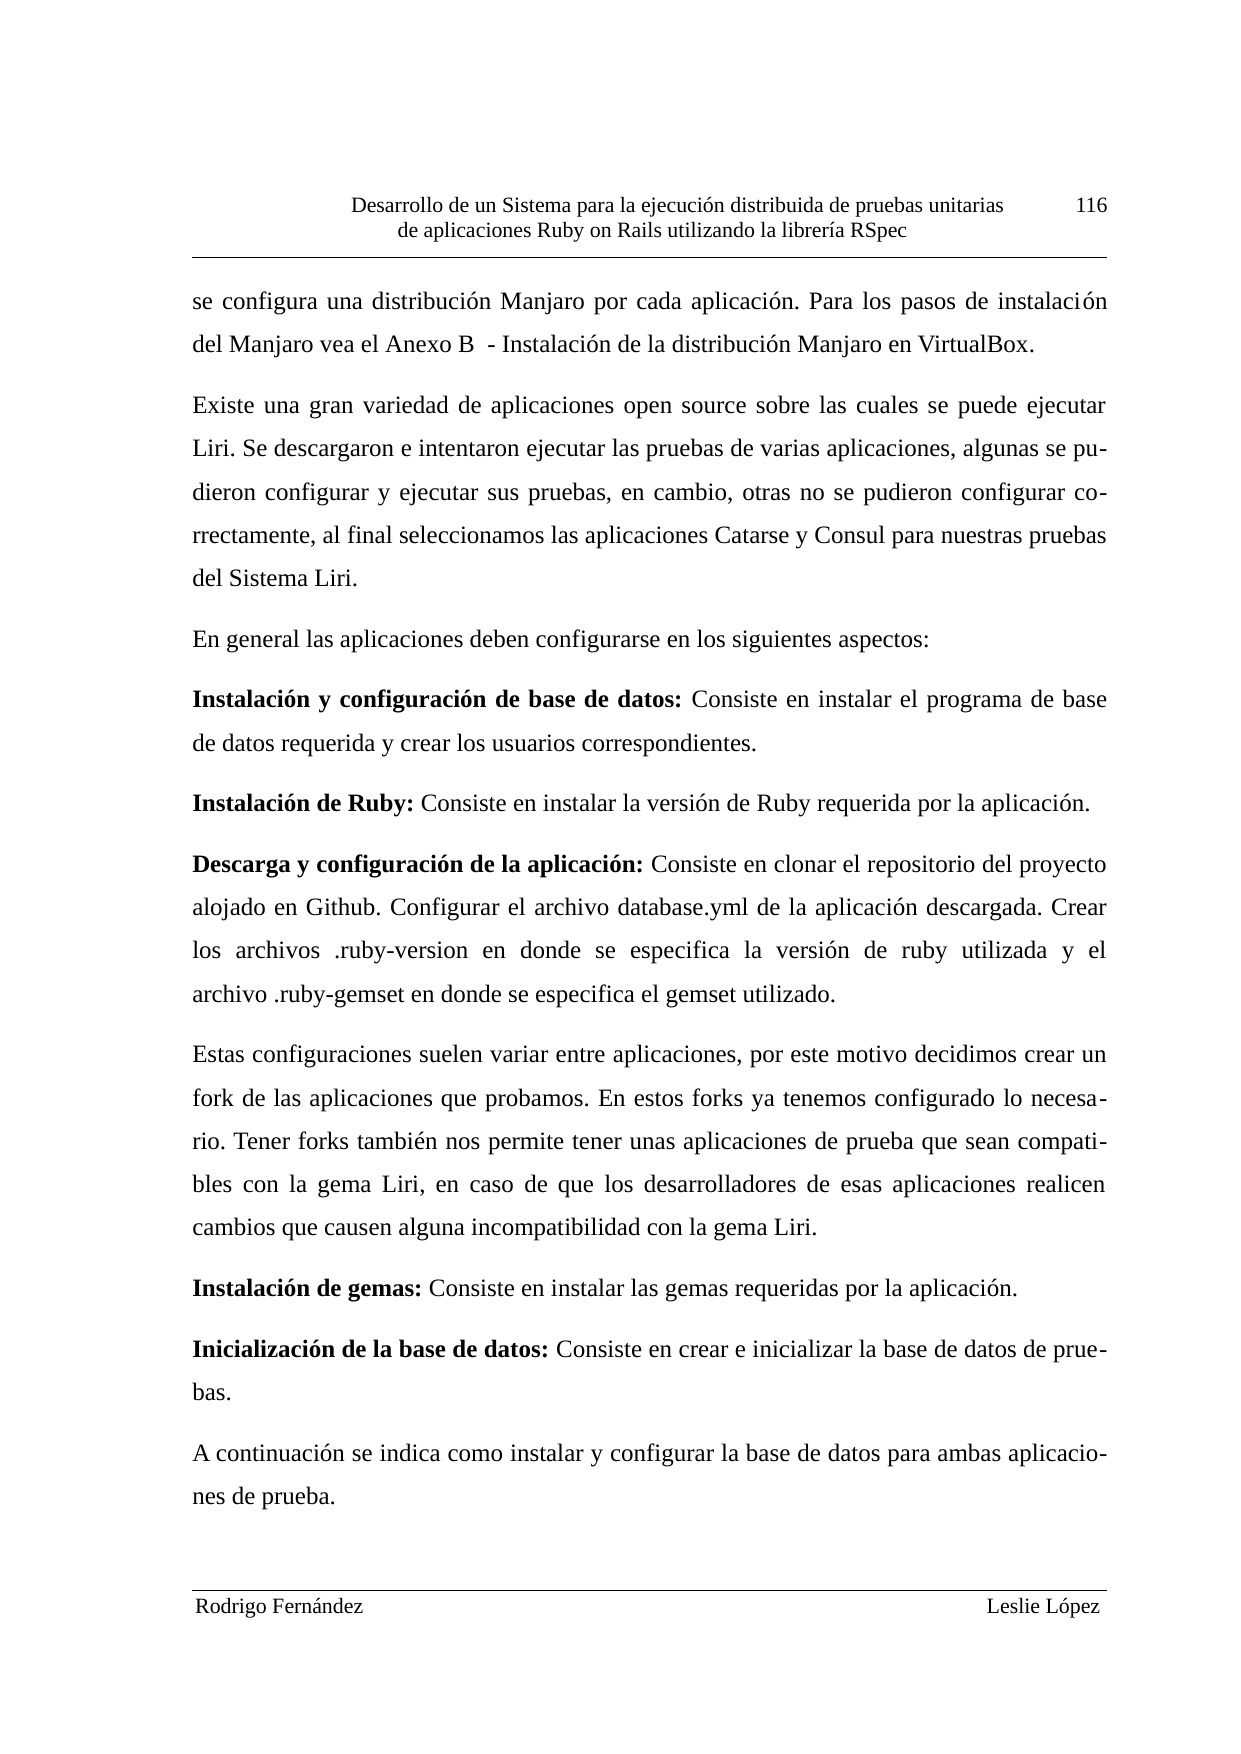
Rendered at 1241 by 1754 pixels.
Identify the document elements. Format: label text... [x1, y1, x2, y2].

text Descarga y configuración de la aplicación: Consiste en clonar el repositorio del proyecto alojado en Github. Configurar el archivo database.yml de la aplicación descargada. Crear los archivos .ruby-version en donde se especifica la versión de ruby utilizada y el archivo .ruby-gemset en donde se especifica el gemset utilizado. [192, 849, 1107, 1007]
text Instalación de Ruby: Consiste en instalar la versión de Ruby requerida por la aplicación. [192, 788, 1107, 817]
text En general las aplicaciones deben configurarse en los siguientes aspectos: [192, 624, 1107, 652]
text Inicialización de la base de datos: Consiste en crear e inicializar la base de datos de prue­bas. [192, 1334, 1107, 1406]
text Instalación y configuración de base de datos: Consiste en instalar el programa de base de datos requerida y crear los usuarios correspondientes. [192, 684, 1107, 756]
text Existe una gran variedad de aplicaciones open source sobre las cuales se puede ejecutar Liri. Se descargaron e intentaron ejecutar las pruebas de varias aplicaciones, algunas se pu­dieron configurar y ejecutar sus pruebas, en cambio, otras no se pudieron configurar co­rrectamente, al final seleccionamos las aplicaciones Catarse y Consul para nuestras pruebas del Sistema Liri. [192, 390, 1107, 592]
text se configura una distribución Manjaro por cada aplicación. Para los pasos de instalación del Manjaro vea el Anexo B - Instalación de la distribución Manjaro en VirtualBox. [192, 286, 1107, 358]
text A continuación se indica como instalar y configurar la base de datos para ambas aplicacio­nes de prueba. [192, 1438, 1107, 1509]
text Estas configuraciones suelen variar entre aplicaciones, por este motivo decidimos crear un fork de las aplicaciones que probamos. En estos forks ya tenemos configurado lo necesa­rio. Tener forks también nos permite tener unas aplicaciones de prueba que sean compati­bles con la gema Liri, en caso de que los desarrolladores de esas aplicaciones realicen cambios que causen alguna incompatibilidad con la gema Liri. [192, 1039, 1107, 1241]
text Instalación de gemas: Consiste en instalar las gemas requeridas por la aplicación. [192, 1273, 1107, 1302]
